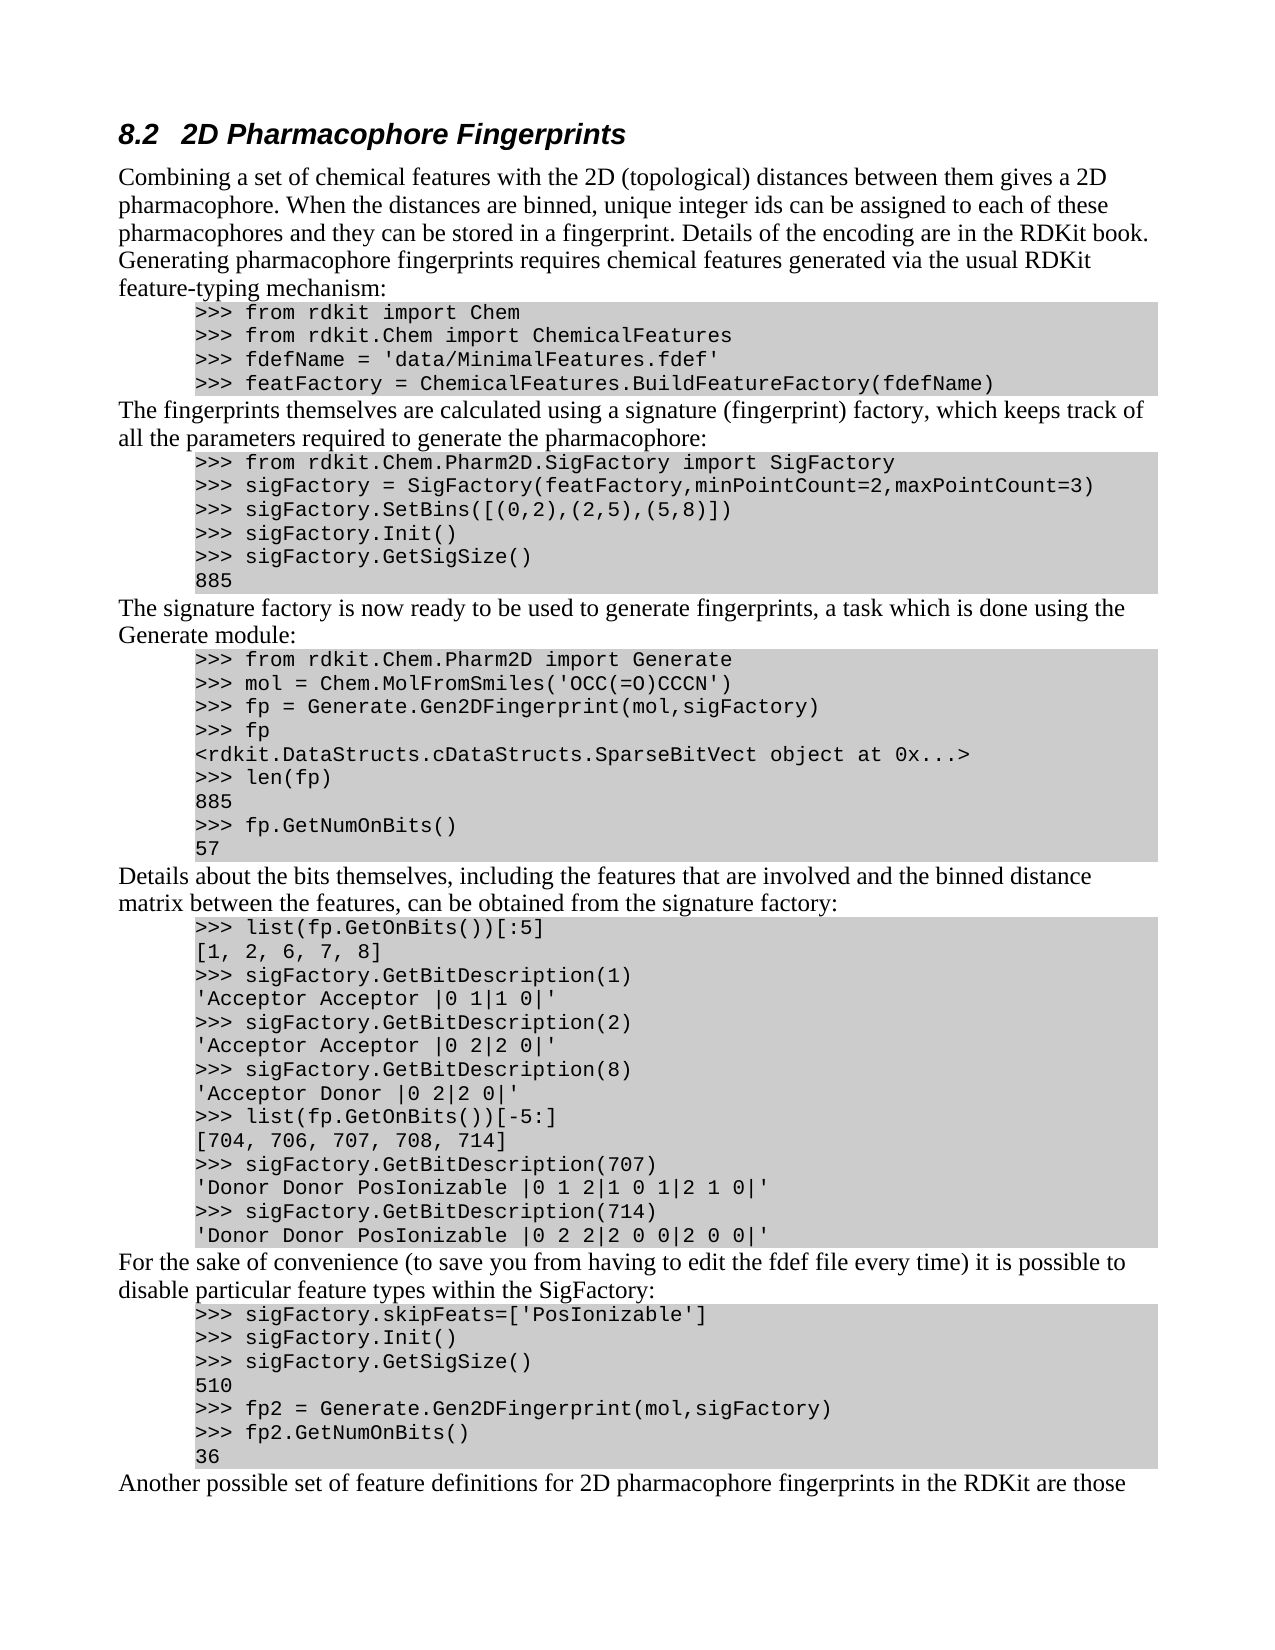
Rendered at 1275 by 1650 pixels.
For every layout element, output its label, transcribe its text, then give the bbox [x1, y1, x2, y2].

text >>> sigFactory.SetBins([(0,2),(2,5),(5,8)]) [195, 499, 1158, 523]
text The fingerprints themselves are calculated using a signature (fingerprint) factory, which keeps track of all the parameters required to generate the pharmacophore: [118, 396, 1157, 452]
text For the sake of convenience (to save you from having to edit the fdef file every time) it is possible to disable particular feature types within the SigFactory: [118, 1248, 1157, 1304]
text >>> fp [195, 720, 1158, 744]
text >>> featFactory = ChemicalFeatures.BuildFeatureFactory(fdefName) [195, 373, 1158, 396]
text >>> from rdkit.Chem import ChemicalFeatures [195, 325, 1158, 349]
text >>> mol = Chem.MolFromSmiles('OCC(=O)CCCN') [195, 673, 1158, 696]
text [704, 706, 707, 708, 714] [195, 1130, 1158, 1154]
text <rdkit.DataStructs.cDataStructs.SparseBitVect object at 0x...> [195, 744, 1158, 767]
text >>> fp2 = Generate.Gen2DFingerprint(mol,sigFactory) [195, 1398, 1158, 1422]
text 885 [195, 570, 1158, 594]
text >>> sigFactory.GetSigSize() [195, 546, 1158, 570]
text >>> sigFactory.Init() [195, 1327, 1158, 1351]
text >>> fp = Generate.Gen2DFingerprint(mol,sigFactory) [195, 696, 1158, 720]
text >>> sigFactory.skipFeats=['PosIonizable'] [195, 1304, 1158, 1327]
text 510 [195, 1375, 1158, 1398]
text >>> fp2.GetNumOnBits() [195, 1422, 1158, 1446]
text 36 [195, 1446, 1158, 1469]
text >>> sigFactory.Init() [195, 523, 1158, 546]
text >>> from rdkit import Chem [195, 302, 1158, 325]
text >>> list(fp.GetOnBits())[:5] [195, 917, 1158, 941]
text 'Acceptor Donor |0 2|2 0|' [195, 1083, 1158, 1106]
text 'Acceptor Acceptor |0 2|2 0|' [195, 1036, 1158, 1059]
text Generating pharmacophore fingerprints requires chemical features generated via the usual RDKit feature-typing mechanism: [118, 246, 1157, 302]
text 'Acceptor Acceptor |0 1|1 0|' [195, 988, 1158, 1012]
text 'Donor Donor PosIonizable |0 1 2|1 0 1|2 1 0|' [195, 1177, 1158, 1201]
text Combining a set of chemical features with the 2D (topological) distances between them gives a 2D pharmacophore. When the distances are binned, unique integer ids can be assigned to each of these pharmacophores and they can be stored in a fingerprint. Details of the encoding are in the RDKit book. [118, 163, 1157, 246]
text Details about the bits themselves, including the features that are involved and the binned distance matrix between the features, can be obtained from the signature factory: [118, 862, 1157, 917]
text >>> sigFactory.GetBitDescription(707) [195, 1154, 1158, 1177]
text 57 [195, 838, 1158, 862]
subtitle 2D Pharmacophore Fingerprints [118, 118, 1157, 151]
text Another possible set of feature definitions for 2D pharmacophore fingerprints in the RDKit are those [118, 1469, 1157, 1497]
text >>> sigFactory.GetBitDescription(8) [195, 1059, 1158, 1083]
text >>> from rdkit.Chem.Pharm2D import Generate [195, 649, 1158, 673]
text >>> fp.GetNumOnBits() [195, 814, 1158, 838]
text [1, 2, 6, 7, 8] [195, 941, 1158, 964]
text >>> sigFactory.GetBitDescription(1) [195, 964, 1158, 988]
text >>> from rdkit.Chem.Pharm2D.SigFactory import SigFactory [195, 452, 1158, 475]
text >>> sigFactory.GetBitDescription(2) [195, 1012, 1158, 1036]
text 'Donor Donor PosIonizable |0 2 2|2 0 0|2 0 0|' [195, 1225, 1158, 1248]
text 885 [195, 791, 1158, 814]
text >>> fdefName = 'data/MinimalFeatures.fdef' [195, 349, 1158, 373]
text >>> list(fp.GetOnBits())[-5:] [195, 1106, 1158, 1130]
text >>> sigFactory = SigFactory(featFactory,minPointCount=2,maxPointCount=3) [195, 475, 1158, 499]
text The signature factory is now ready to be used to generate fingerprints, a task which is done using the Generate module: [118, 594, 1157, 649]
text >>> len(fp) [195, 767, 1158, 791]
text >>> sigFactory.GetBitDescription(714) [195, 1201, 1158, 1225]
text >>> sigFactory.GetSigSize() [195, 1351, 1158, 1375]
